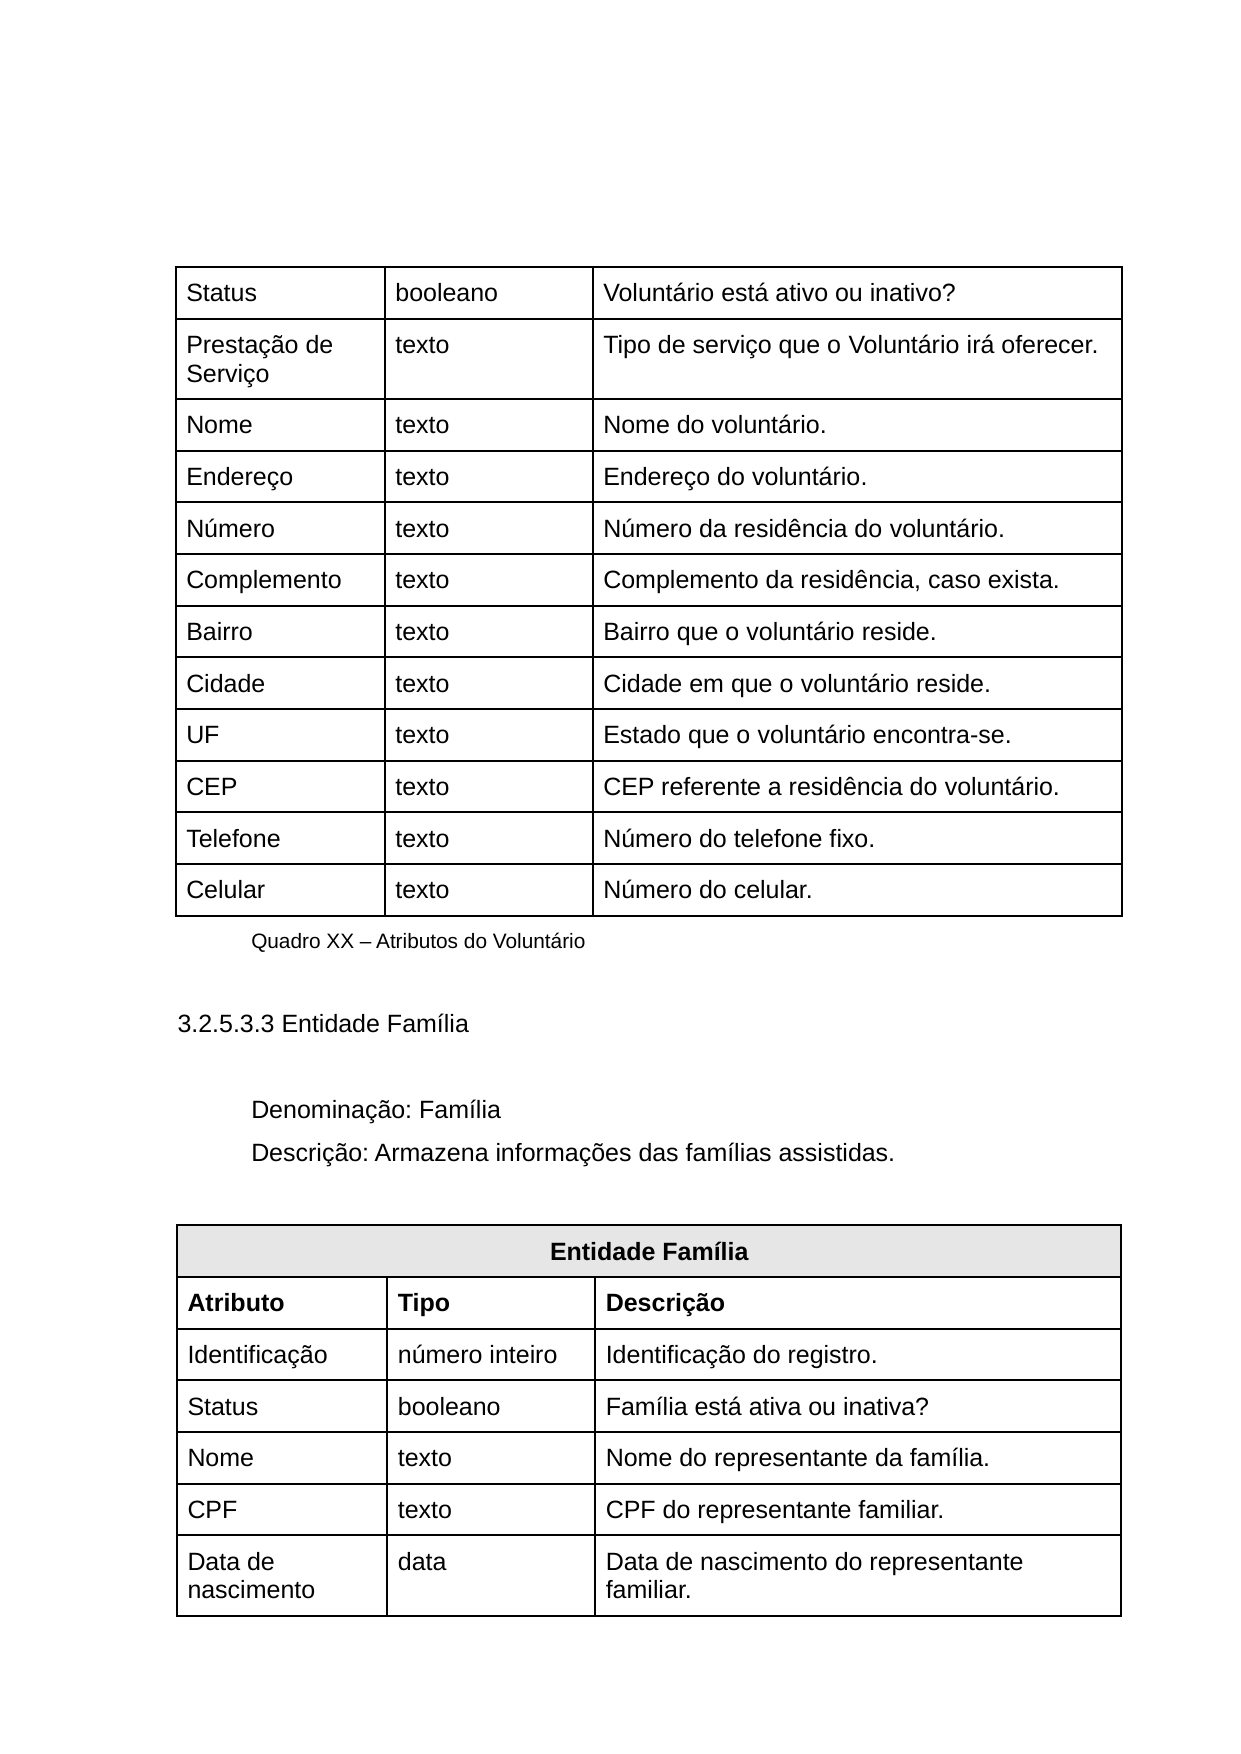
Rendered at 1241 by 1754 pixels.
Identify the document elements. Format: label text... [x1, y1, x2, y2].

table_cell texto [386, 400, 592, 449]
table_cell Descrição [596, 1278, 1120, 1328]
table_cell Nome do voluntário. [594, 400, 1121, 449]
table_cell Endereço do voluntário. [594, 452, 1121, 501]
text Descrição: Armazena informações das famílias assistidas. [177, 1138, 1122, 1167]
table_cell Complemento da residência, caso exista. [594, 555, 1121, 604]
table_cell texto [386, 865, 592, 914]
table_cell Endereço [177, 452, 384, 501]
table_cell Telefone [177, 813, 384, 863]
text Quadro XX – Atributos do Voluntário [177, 929, 1122, 953]
table_cell Celular [177, 865, 384, 914]
table_cell Número da residência do voluntário. [594, 503, 1121, 553]
table_cell Cidade [177, 658, 384, 708]
table_cell CEP referente a residência do voluntário. [594, 762, 1121, 811]
text 3.2.5.3.3 Entidade Família [177, 1009, 1122, 1037]
table_cell Status [178, 1381, 386, 1431]
table_cell Tipo de serviço que o Voluntário irá oferecer. [594, 320, 1121, 398]
table_cell Identificação [178, 1330, 386, 1379]
table_cell Identificação do registro. [596, 1330, 1120, 1379]
table_cell texto [386, 503, 592, 553]
table_cell CPF do representante familiar. [596, 1485, 1120, 1534]
table_cell Bairro que o voluntário reside. [594, 607, 1121, 656]
table_cell CPF [178, 1485, 386, 1534]
table_cell texto [388, 1485, 594, 1534]
table_cell texto [386, 658, 592, 708]
table_cell Data de nascimento [178, 1536, 386, 1615]
table_cell Nome do representante da família. [596, 1433, 1120, 1483]
table_cell Cidade em que o voluntário reside. [594, 658, 1121, 708]
table_cell Tipo [388, 1278, 594, 1328]
table_cell texto [386, 762, 592, 811]
table_header Entidade Família [178, 1226, 1120, 1276]
table_cell Número [177, 503, 384, 553]
table_cell Complemento [177, 555, 384, 604]
table_cell texto [386, 813, 592, 863]
table_cell Status [177, 268, 384, 317]
table_cell texto [388, 1433, 594, 1483]
table_cell texto [386, 320, 592, 398]
table_cell Família está ativa ou inativa? [596, 1381, 1120, 1431]
table_cell Número do celular. [594, 865, 1121, 914]
table_cell Estado que o voluntário encontra-se. [594, 710, 1121, 759]
table_cell texto [386, 607, 592, 656]
table_cell Data de nascimento do representante familiar. [596, 1536, 1120, 1615]
table_cell número inteiro [388, 1330, 594, 1379]
table_cell texto [386, 710, 592, 759]
table_cell booleano [386, 268, 592, 317]
table_cell data [388, 1536, 594, 1615]
table_cell CEP [177, 762, 384, 811]
table_cell texto [386, 555, 592, 604]
table_cell Prestação de Serviço [177, 320, 384, 398]
table_cell Número do telefone fixo. [594, 813, 1121, 863]
table_cell UF [177, 710, 384, 759]
text Denominação: Família [177, 1095, 1122, 1124]
table_cell Bairro [177, 607, 384, 656]
table_cell Atributo [178, 1278, 386, 1328]
table_cell Nome [178, 1433, 386, 1483]
table_cell Nome [177, 400, 384, 449]
table_cell booleano [388, 1381, 594, 1431]
table_cell Voluntário está ativo ou inativo? [594, 268, 1121, 317]
table_cell texto [386, 452, 592, 501]
